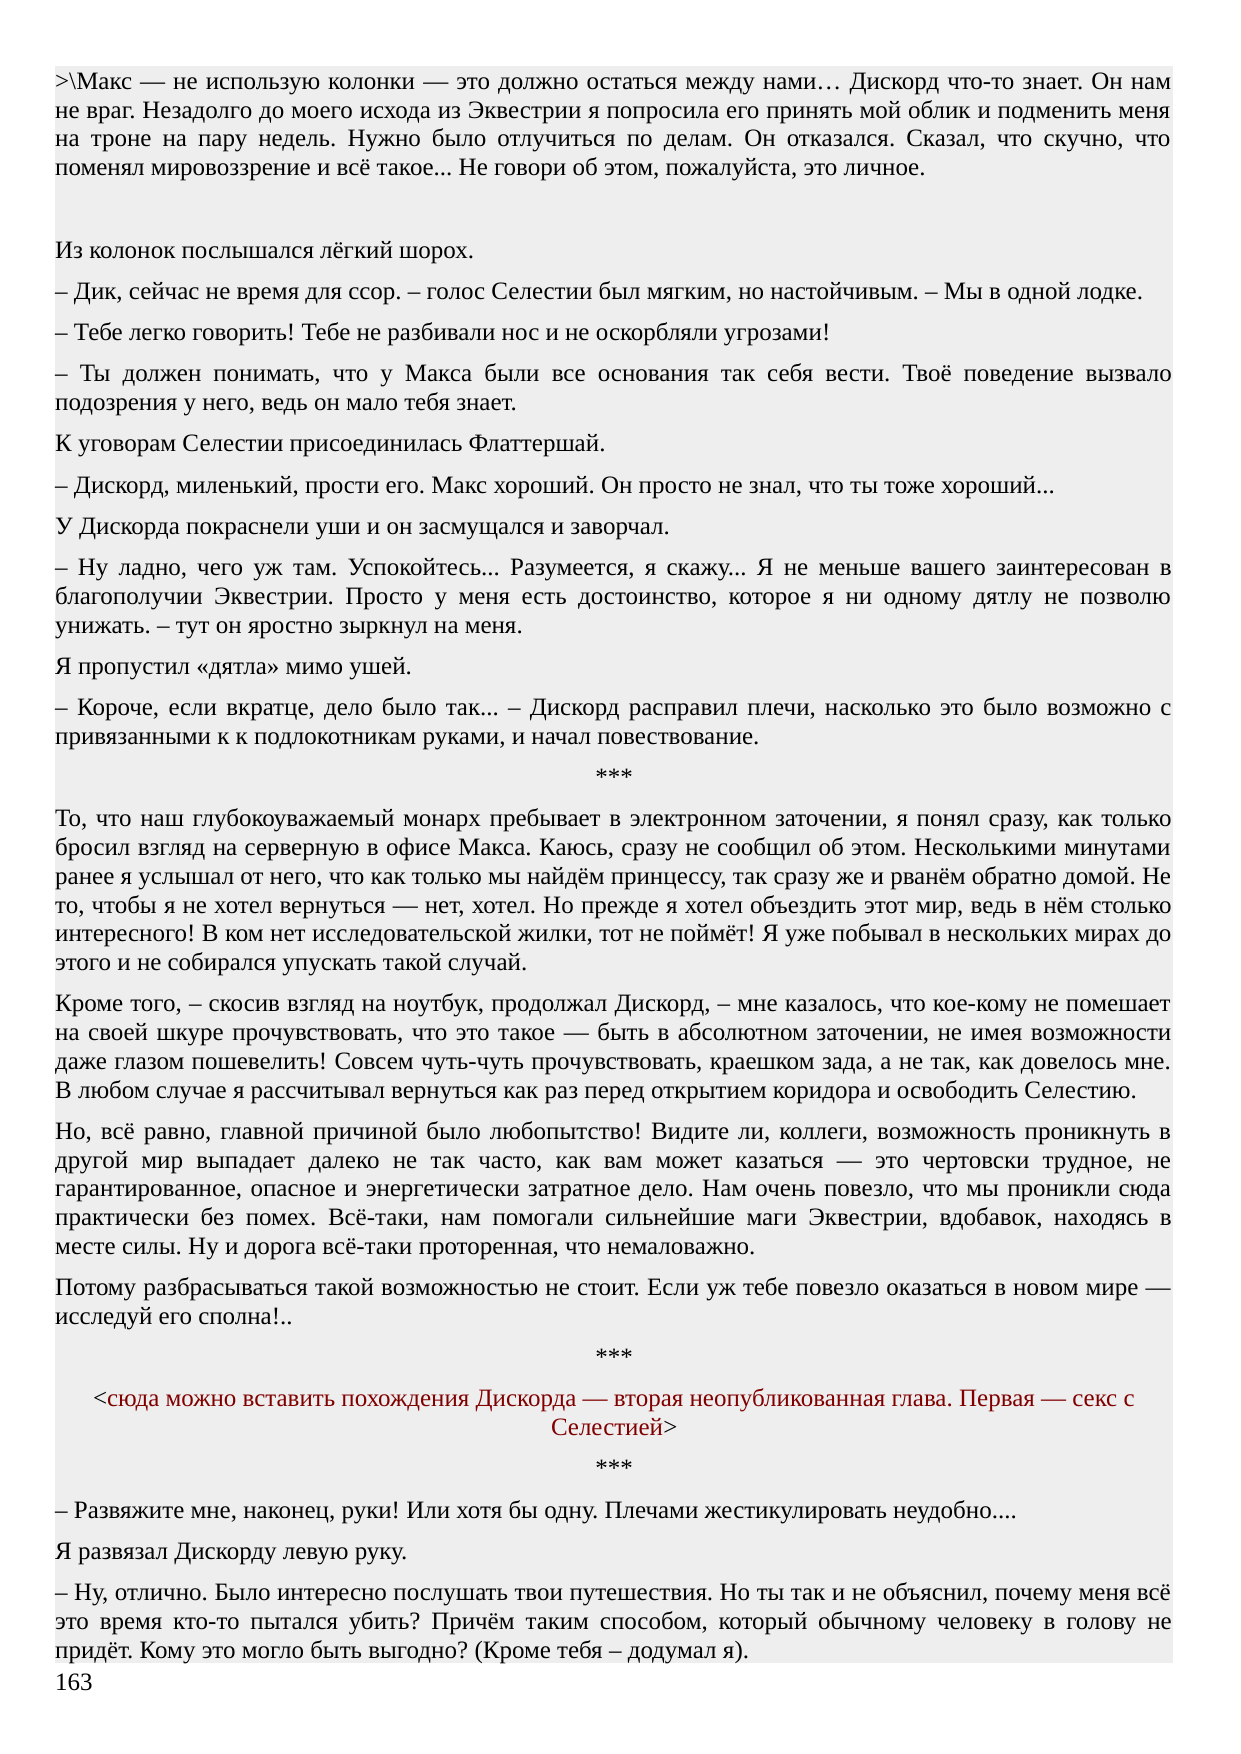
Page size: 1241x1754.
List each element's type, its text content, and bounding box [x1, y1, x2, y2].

text К уговорам Селестии присоединилась Флаттершай. [55, 428, 1173, 457]
text – Дискорд, миленький, прости его. Макс хороший. Он просто не знал, что ты тоже хороший... [55, 470, 1173, 498]
text У Дискорда покраснели уши и он засмущался и заворчал. [55, 511, 1173, 540]
text *** [55, 762, 1173, 791]
text Из колонок послышался лёгкий шорох. [55, 235, 1173, 263]
text *** [55, 1453, 1173, 1482]
text Я развязал Дискорду левую руку. [55, 1536, 1173, 1565]
text Потому разбрасываться такой возможностью не стоит. Если уж тебе повезло оказаться в новом мире — исследуй его сполна!.. [55, 1272, 1173, 1330]
text – Тебе легко говорить! Тебе не разбивали нос и не оскорбляли угрозами! [55, 317, 1173, 346]
text – Ты должен понимать, что у Макса были все основания так себя вести. Твоё поведение вызвало подозрения у него, ведь он мало тебя знает. [55, 358, 1173, 416]
text Но, всё равно, главной причиной было любопытство! Видите ли, коллеги, возможность проникнуть в другой мир выпадает далеко не так часто, как вам может казаться — это чертовски трудное, не гарантированное, опасное и энергетически затратное дело. Нам очень повезло, что мы проникли сюда практически без помех. Всё-таки, нам помогали сильнейшие маги Эквестрии, вдобавок, находясь в месте силы. Ну и дорога всё-таки проторенная, что немаловажно. [55, 1116, 1173, 1260]
text – Дик, сейчас не время для ссор. – голос Селестии был мягким, но настойчивым. – Мы в одной лодке. [55, 276, 1173, 305]
text Кроме того, – скосив взгляд на ноутбук, продолжал Дискорд, – мне казалось, что кое-кому не помешает на своей шкуре прочувствовать, что это такое — быть в абсолютном заточении, не имея возможности даже глазом пошевелить! Совсем чуть-чуть прочувствовать, краешком зада, а не так, как довелось мне. В любом случае я рассчитывал вернуться как раз перед открытием коридора и освободить Селестию. [55, 988, 1173, 1103]
text >\Макс — не использую колонки — это должно остаться между нами… Дискорд что-то знает. Он нам не враг. Незадолго до моего исхода из Эквестрии я попросила его принять мой облик и подменить меня на троне на пару недель. Нужно было отлучиться по делам. Он отказался. Сказал, что скучно, что поменял мировоззрение и всё такое... Не говори об этом, пожалуйста, это личное. [55, 66, 1173, 181]
text – Развяжите мне, наконец, руки! Или хотя бы одну. Плечами жестикулировать неудобно.... [55, 1495, 1173, 1523]
text Я пропустил «дятла» мимо ушей. [55, 651, 1173, 680]
text <сюда можно вставить похождения Дискорда — вторая неопубликованная глава. Первая — секс с Селестией> [55, 1383, 1173, 1441]
text – Ну ладно, чего уж там. Успокойтесь... Разумеется, я скажу... Я не меньше вашего заинтересован в благополучии Эквестрии. Просто у меня есть достоинство, которое я ни одному дятлу не позволю унижать. – тут он яростно зыркнул на меня. [55, 552, 1173, 638]
text То, что наш глубокоуважаемый монарх пребывает в электронном заточении, я понял сразу, как только бросил взгляд на серверную в офисе Макса. Каюсь, сразу не сообщил об этом. Несколькими минутами ранее я услышал от него, что как только мы найдём принцессу, так сразу же и рванём обратно домой. Не то, чтобы я не хотел вернуться — нет, хотел. Но прежде я хотел объездить этот мир, ведь в нём столько интересного! В ком нет исследовательской жилки, тот не поймёт! Я уже побывал в нескольких мирах до этого и не собирался упускать такой случай. [55, 803, 1173, 976]
text – Ну, отлично. Было интересно послушать твои путешествия. Но ты так и не объяснил, почему меня всё это время кто-то пытался убить? Причём таким способом, который обычному человеку в голову не придёт. Кому это могло быть выгодно? (Кроме тебя – додумал я). [55, 1577, 1173, 1663]
text *** [55, 1342, 1173, 1371]
text – Короче, если вкратце, дело было так... – Дискорд расправил плечи, насколько это было возможно с привязанными к к подлокотникам руками, и начал повествование. [55, 692, 1173, 750]
